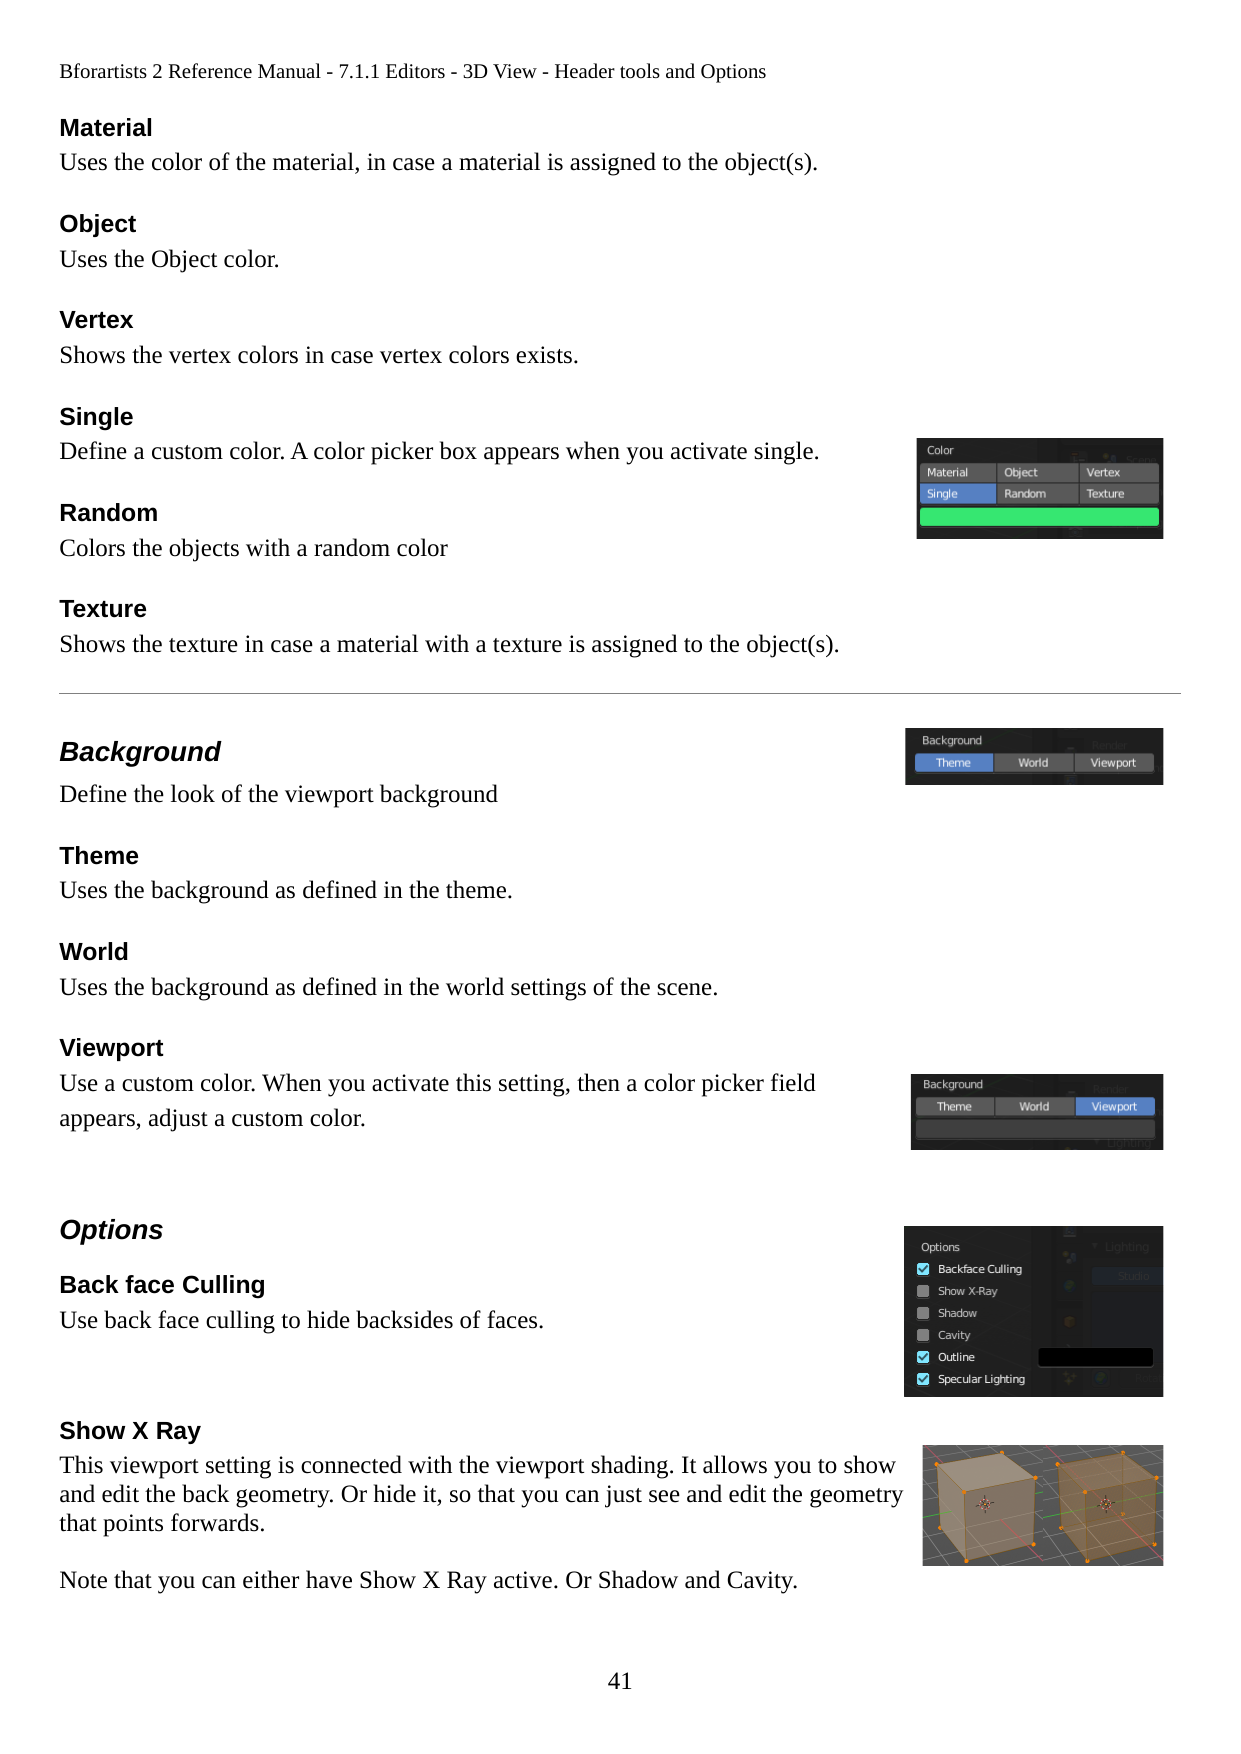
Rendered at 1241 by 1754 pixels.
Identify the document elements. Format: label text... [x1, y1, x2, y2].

text Shows the vertex colors in case vertex colors exists. [59, 340, 1181, 369]
text Uses the color of the material, in case a material is assigned to the object(s). [59, 147, 1181, 176]
subtitle Material [59, 113, 1181, 141]
subtitle Options [59, 1213, 1181, 1245]
text Shows the texture in case a material with a texture is assigned to the object(s). [59, 629, 1181, 658]
text Use back face culling to hide backsides of faces. [59, 1305, 904, 1334]
subtitle Object [59, 209, 1181, 237]
subtitle Theme [59, 841, 1181, 869]
text Colors the objects with a random color [59, 533, 1181, 562]
text Uses the background as defined in the theme. [59, 876, 1181, 904]
text Define a custom color. A color picker box appears when you activate single. [59, 436, 1181, 465]
subtitle [1164, 1270, 1181, 1299]
picture [905, 728, 1164, 785]
subtitle Back face Culling [59, 1270, 904, 1299]
picture [910, 1074, 1164, 1150]
subtitle Random [59, 498, 916, 527]
text Define the look of the viewport background [59, 779, 1181, 808]
picture [922, 1445, 1164, 1566]
subtitle Single [59, 402, 1181, 430]
subtitle Background [59, 735, 905, 767]
subtitle [1164, 498, 1181, 527]
subtitle Vertex [59, 305, 1181, 334]
picture [916, 438, 1164, 539]
text Note that you can either have Show X Ray active. Or Shadow and Cavity. [59, 1537, 1181, 1594]
text Use a custom color. When you activate this setting, then a color picker field appears, adjust a custom color. [59, 1068, 1181, 1132]
subtitle World [59, 937, 1181, 966]
subtitle Show X Ray [59, 1416, 1181, 1444]
text Uses the background as defined in the world settings of the scene. [59, 972, 1181, 1001]
subtitle Viewport [59, 1033, 1181, 1062]
picture [904, 1226, 1164, 1397]
text Uses the Object color. [59, 244, 1181, 272]
subtitle [1164, 735, 1181, 767]
text This viewport setting is connected with the viewport shading. It allows you to show and edit the back geometry. Or hide it, so that you can just see and edit the geometry that points forwards. [59, 1451, 922, 1537]
subtitle Texture [59, 594, 1181, 623]
